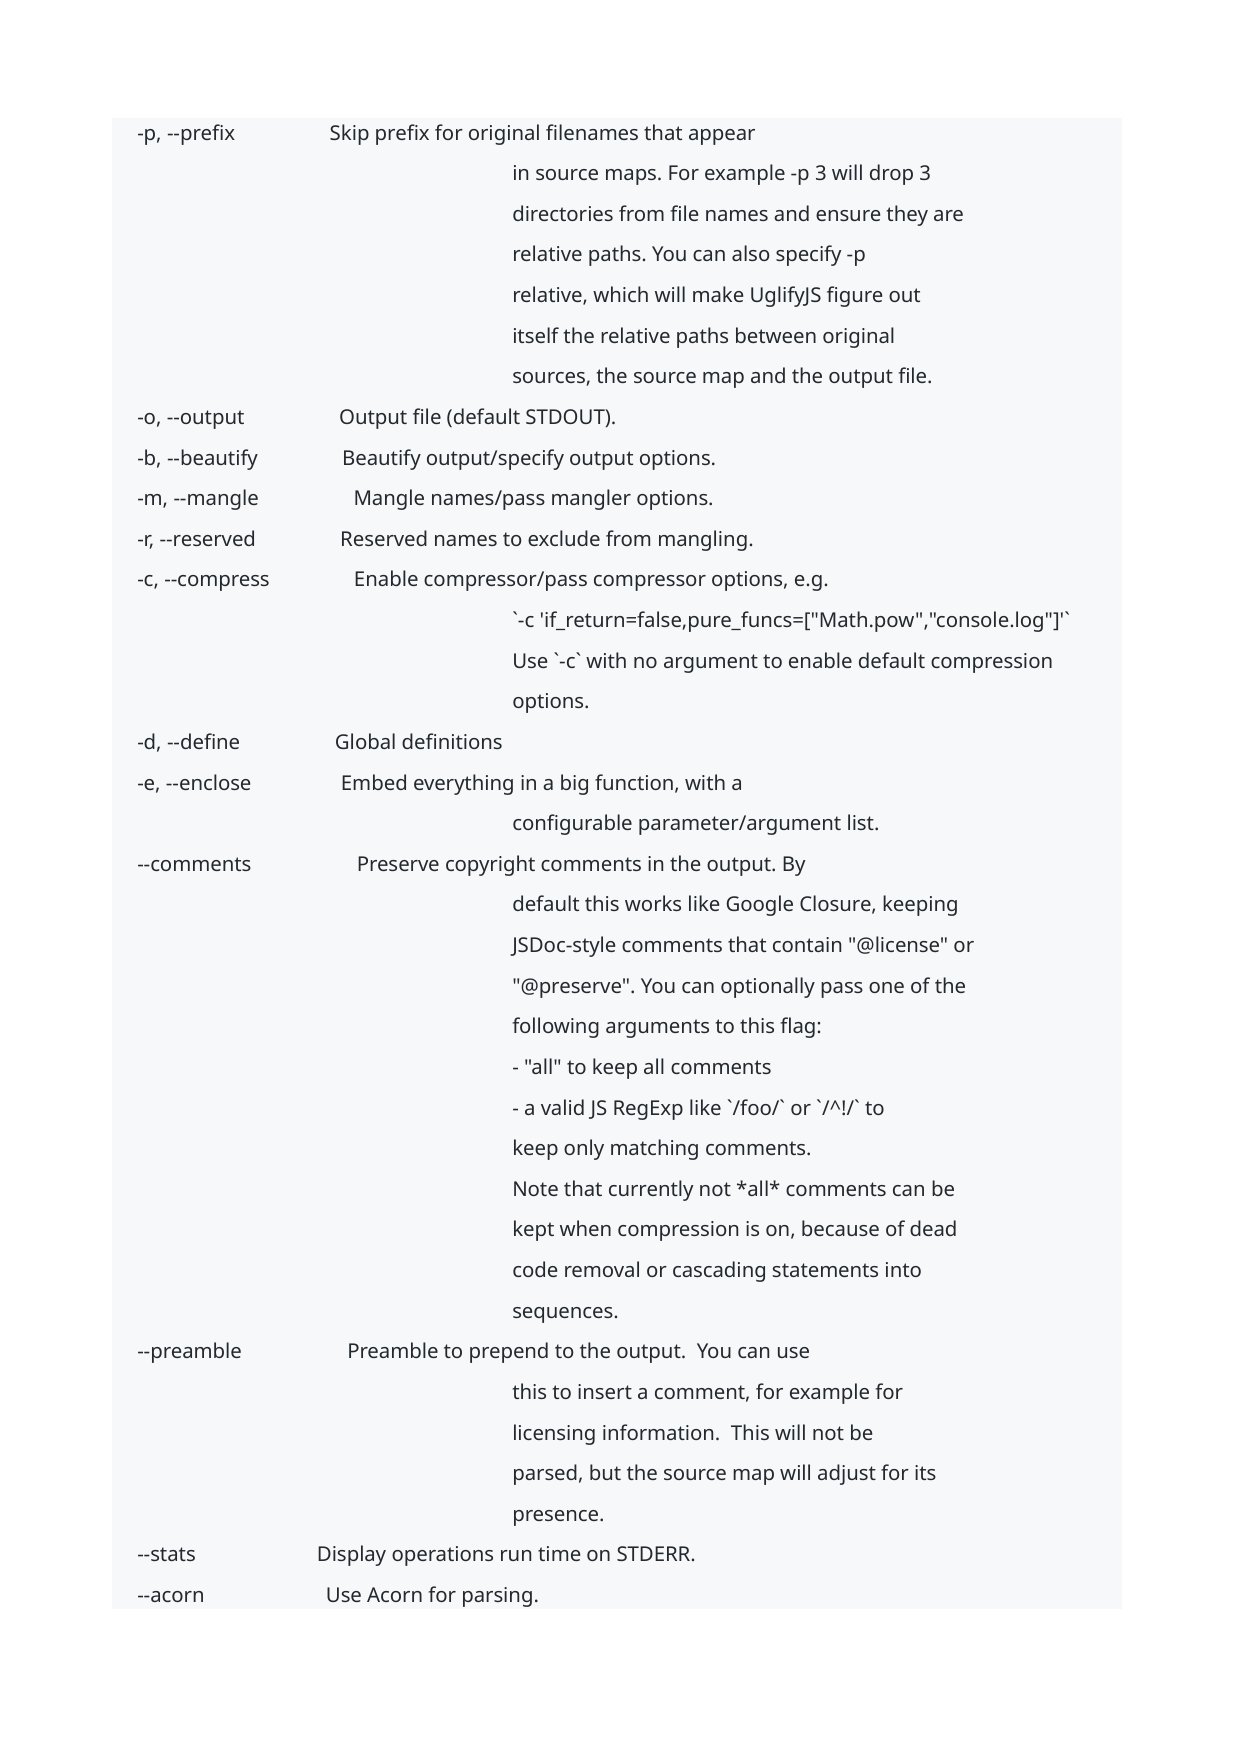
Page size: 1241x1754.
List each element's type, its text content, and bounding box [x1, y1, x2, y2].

text parsed, but the source map will adjust for its [112, 1459, 1122, 1487]
text following arguments to this flag: [112, 1012, 1122, 1040]
text -e, --enclose Embed everything in a big function, with a [112, 768, 1122, 796]
text -d, --define Global definitions [112, 727, 1122, 756]
text keep only matching comments. [112, 1134, 1122, 1162]
text options. [112, 687, 1122, 715]
text JSDoc-style comments that contain "@license" or [112, 931, 1122, 959]
text --comments Preserve copyright comments in the output. By [112, 849, 1122, 877]
text "@preserve". You can optionally pass one of the [112, 971, 1122, 999]
text Note that currently not *all* comments can be [112, 1174, 1122, 1202]
text in source maps. For example -p 3 will drop 3 [112, 159, 1122, 187]
text --preamble Preamble to prepend to the output. You can use [112, 1337, 1122, 1365]
text configurable parameter/argument list. [112, 809, 1122, 837]
text licensing information. This will not be [112, 1418, 1122, 1446]
text -c, --compress Enable compressor/pass compressor options, e.g. [112, 565, 1122, 593]
text -m, --mangle Mangle names/pass mangler options. [112, 484, 1122, 512]
text relative, which will make UglifyJS figure out [112, 281, 1122, 309]
text this to insert a comment, for example for [112, 1377, 1122, 1406]
text presence. [112, 1499, 1122, 1527]
text -p, --prefix Skip prefix for original filenames that appear [112, 118, 1122, 146]
text -b, --beautify Beautify output/specify output options. [112, 443, 1122, 471]
text code removal or cascading statements into [112, 1256, 1122, 1284]
text relative paths. You can also specify -p [112, 240, 1122, 268]
text `-c 'if_return=false,pure_funcs=["Math.pow","console.log"]'` [112, 606, 1122, 634]
text sources, the source map and the output file. [112, 362, 1122, 390]
text Use `-c` with no argument to enable default compression [112, 646, 1122, 674]
text sequences. [112, 1296, 1122, 1324]
text -o, --output Output file (default STDOUT). [112, 402, 1122, 431]
text itself the relative paths between original [112, 321, 1122, 349]
text -r, --reserved Reserved names to exclude from mangling. [112, 524, 1122, 552]
text --acorn Use Acorn for parsing. [112, 1581, 1122, 1609]
text default this works like Google Closure, keeping [112, 890, 1122, 918]
text --stats Display operations run time on STDERR. [112, 1540, 1122, 1568]
text - "all" to keep all comments [112, 1052, 1122, 1081]
text directories from file names and ensure they are [112, 199, 1122, 227]
text kept when compression is on, because of dead [112, 1215, 1122, 1243]
text - a valid JS RegExp like `/foo/` or `/^!/` to [112, 1093, 1122, 1121]
